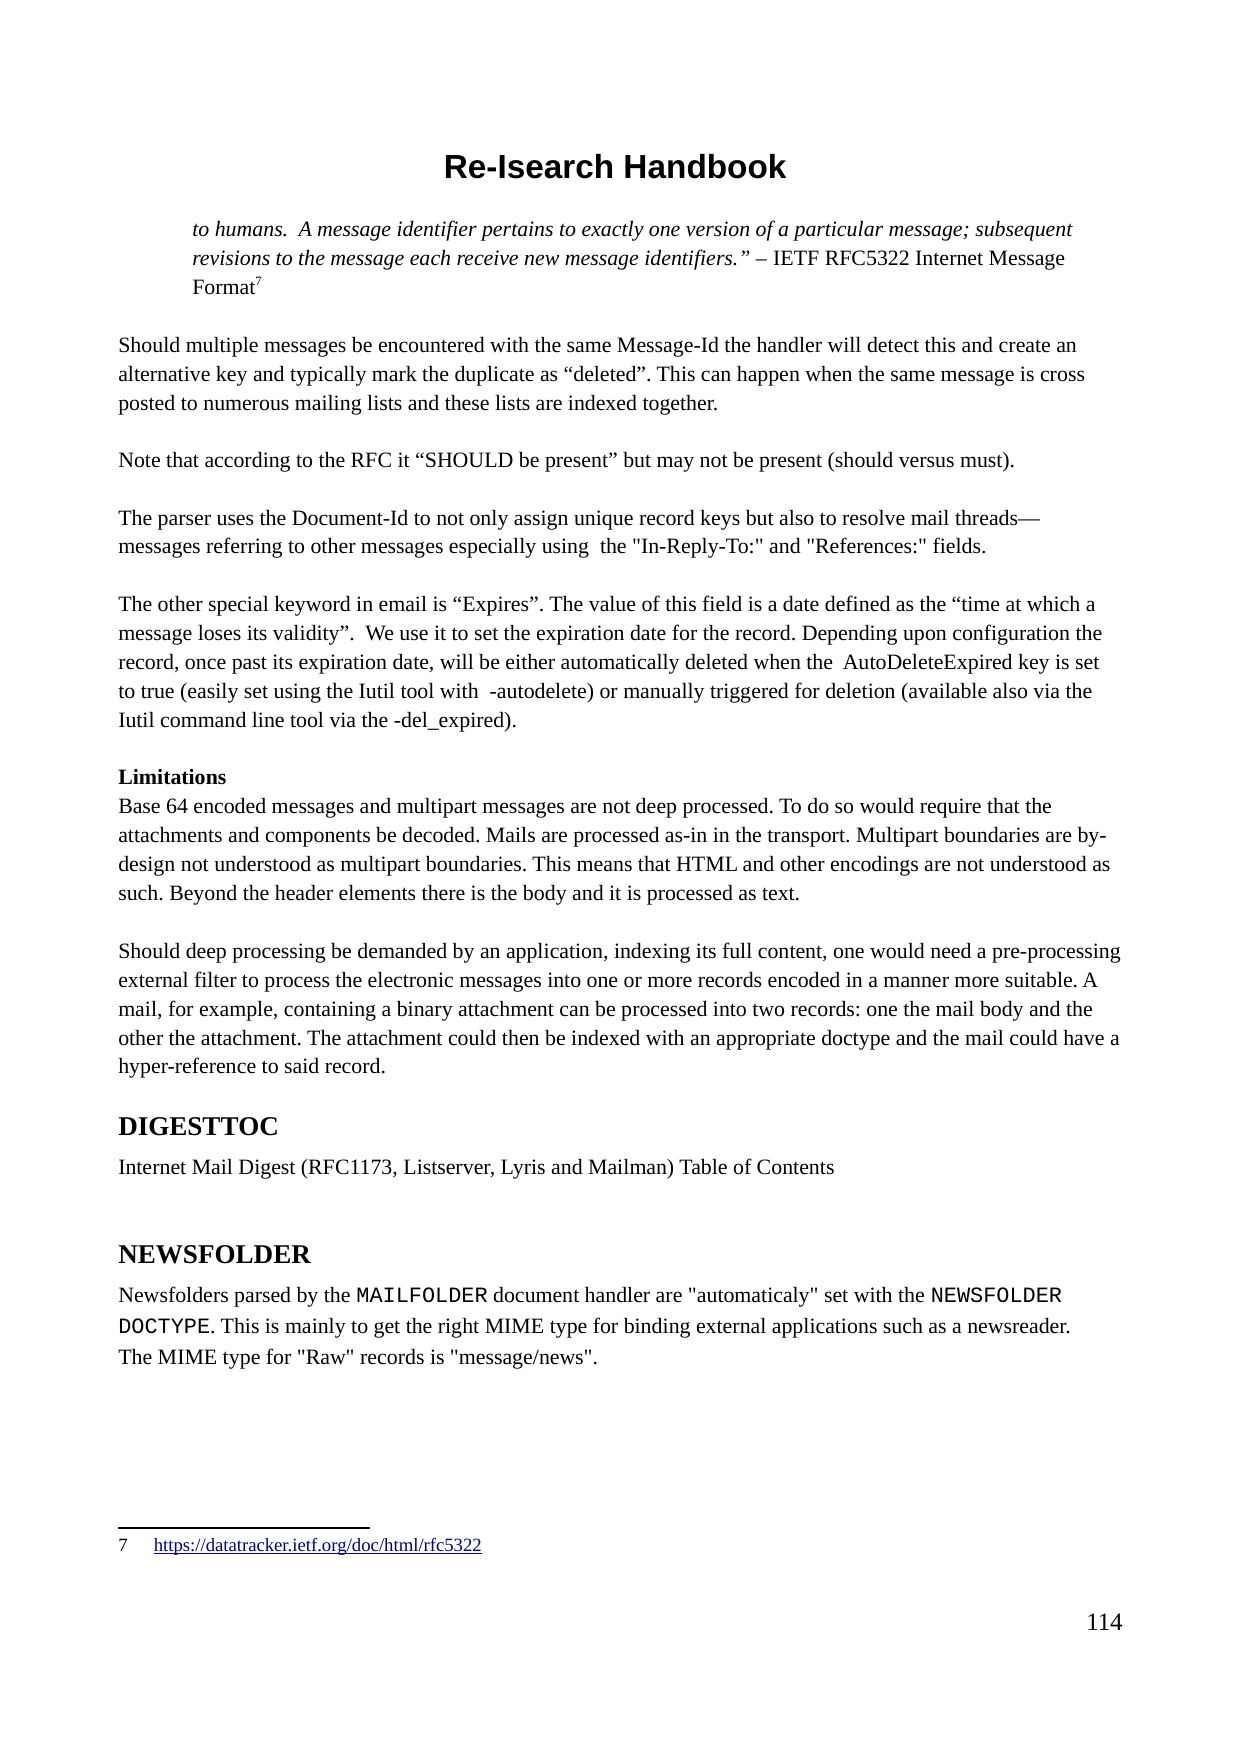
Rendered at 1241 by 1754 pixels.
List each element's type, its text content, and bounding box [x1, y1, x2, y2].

subtitle DIGESTTOC [118, 1110, 1122, 1141]
text to humans. A message identifier pertains to exactly one version of a particular message; subsequent revisions to the message each receive new message identifiers.” – IETF RFC5322 Internet Message Format [192, 216, 1122, 299]
text Should deep processing be demanded by an application, indexing its full content, one would need a pre-processing external filter to process the electronic messages into one or more records encoded in a manner more suitable. A mail, for example, containing a binary attachment can be processed into two records: one the mail body and the other the attachment. The attachment could then be indexed with an appropriate doctype and the mail could have a hyper-reference to said record. [118, 938, 1122, 1079]
text The other special keyword in email is “Expires”. The value of this field is a date defined as the “time at which a message loses its validity”. We use it to set the expiration date for the record. Depending upon configuration the record, once past its expiration date, will be either automatically deleted when the AutoDeleteExpired key is set to true (easily set using the Iutil tool with -autodelete) or manually triggered for deletion (available also via the Iutil command line tool via the -del_expired). [118, 591, 1122, 732]
text Limitations [118, 764, 1122, 789]
subtitle NEWSFOLDER [118, 1239, 1122, 1270]
text Should multiple messages be encountered with the same Message-Id the handler will detect this and create an alternative key and typically mark the duplicate as “deleted”. This can happen when the same message is cross posted to numerous mailing lists and these lists are indexed together. [118, 332, 1122, 415]
text Base 64 encoded messages and multipart messages are not deep processed. To do so would require that the attachments and components be decoded. Mails are processed as-in in the transport. Multipart boundaries are by-design not understood as multipart boundaries. This means that HTML and other encodings are not understood as such. Beyond the header elements there is the body and it is processed as text. [118, 793, 1122, 905]
text The MIME type for "Raw" records is "message/news". [118, 1344, 1122, 1369]
text https://datatracker.ietf.org/doc/html/rfc5322 [118, 1534, 1122, 1556]
text Note that according to the RFC it “SHOULD be present” but may not be present (should versus must). [118, 447, 1122, 472]
text Internet Mail Digest (RFC1173, Listserver, Lyris and Mailman) Table of Contents [118, 1154, 1122, 1179]
text Newsfolders parsed by the MAILFOLDER document handler are "automaticaly" set with the NEWSFOLDER DOCTYPE. This is mainly to get the right MIME type for binding external applications such as a newsreader. [118, 1282, 1122, 1340]
text The parser uses the Document-Id to not only assign unique record keys but also to resolve mail threads—messages referring to other messages especially using the "In-Reply-To:" and "References:" fields. [118, 504, 1122, 559]
